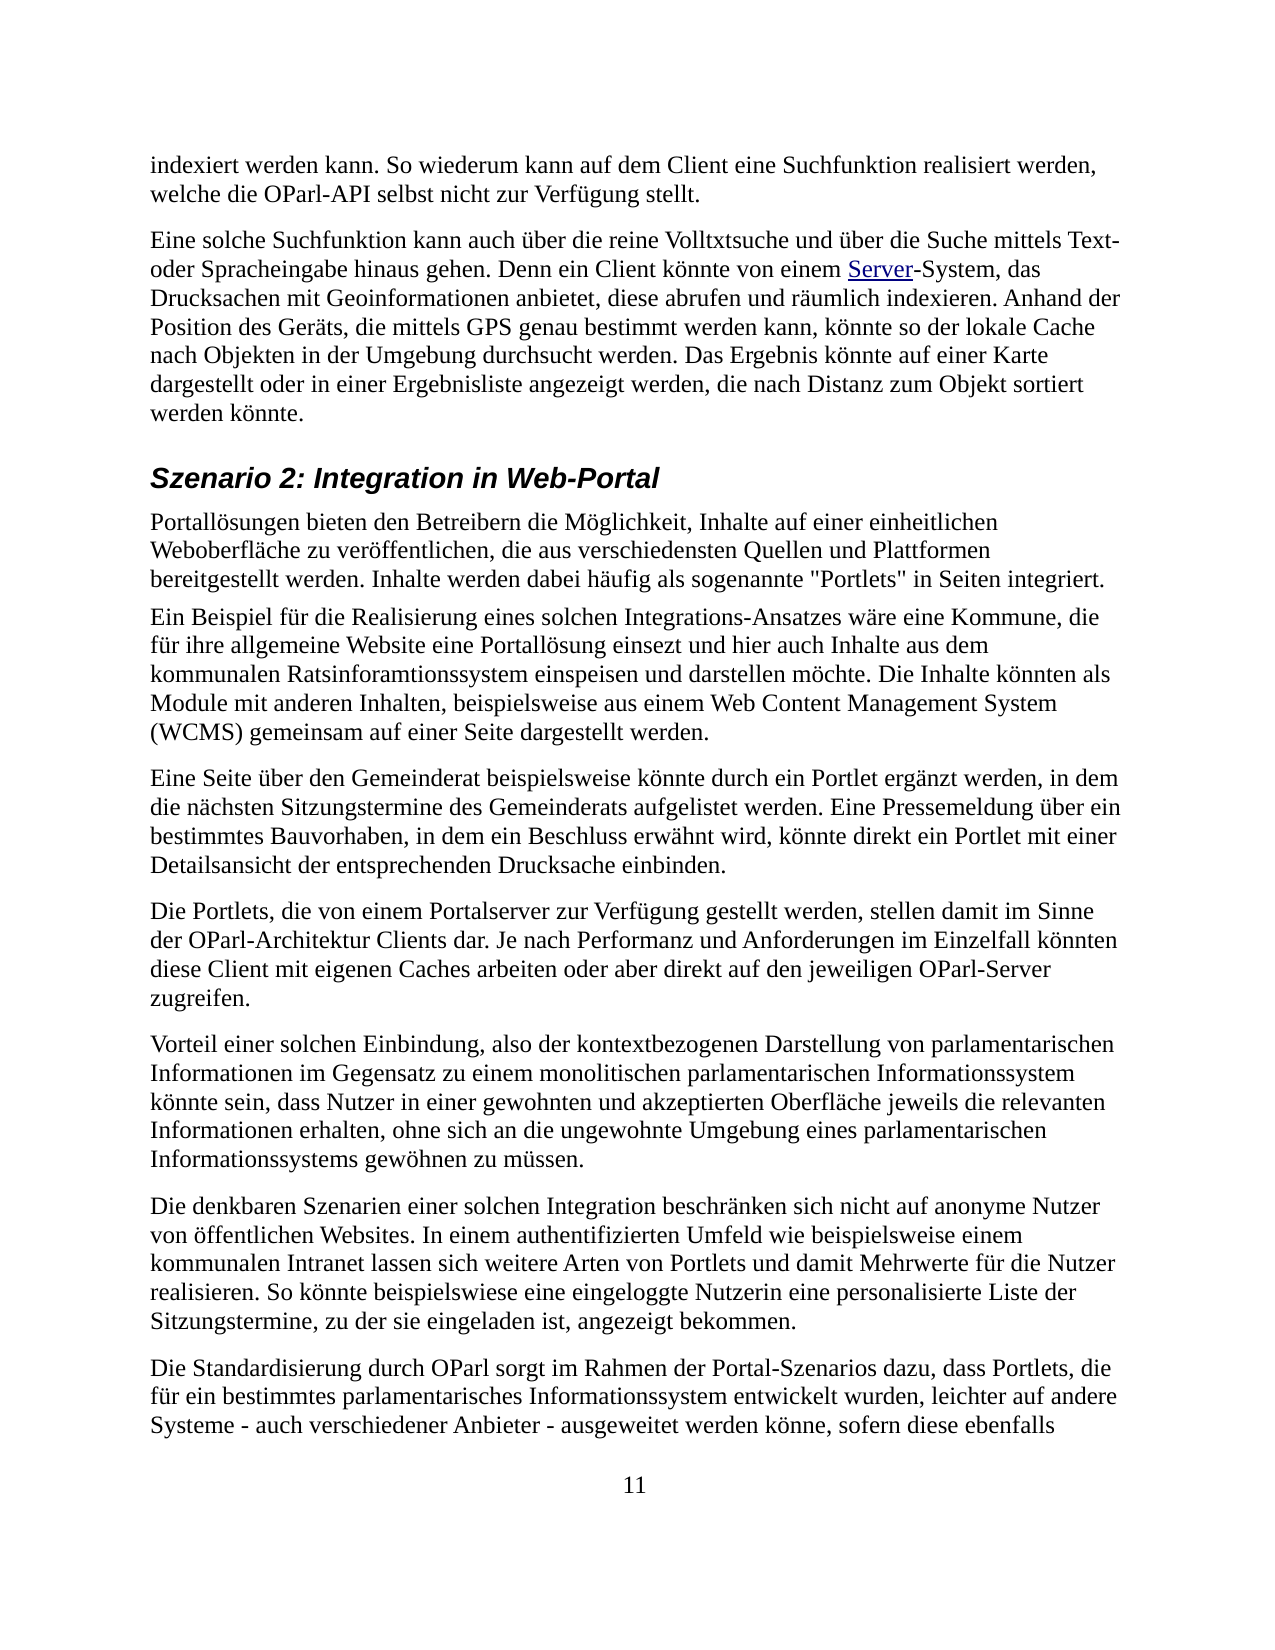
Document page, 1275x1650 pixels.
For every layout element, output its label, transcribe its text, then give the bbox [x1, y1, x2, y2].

subtitle Szenario 2: Integration in Web-Portal [150, 461, 1125, 494]
text Ein Beispiel für die Realisierung eines solchen Integrations-Ansatzes wäre eine Kommune, die für ihre allgemeine Website eine Portallösung einsezt und hier auch Inhalte aus dem kommunalen Ratsinforamtionssystem einspeisen und darstellen möchte. Die Inhalte könnten als Module mit anderen Inhalten, beispielsweise aus einem Web Content Management System (WCMS) gemeinsam auf einer Seite dargestellt werden. [150, 602, 1125, 746]
text Vorteil einer solchen Einbindung, also der kontextbezogenen Darstellung von parlamentarischen Informationen im Gegensatz zu einem monolitischen parlamentarischen Informationssystem könnte sein, dass Nutzer in einer gewohnten und akzeptierten Oberfläche jeweils die relevanten Informationen erhalten, ohne sich an die ungewohnte Umgebung eines parlamentarischen Informationssystems gewöhnen zu müssen. [150, 1029, 1125, 1173]
text indexiert werden kann. So wiederum kann auf dem Client eine Suchfunktion realisiert werden, welche die OParl-API selbst nicht zur Verfügung stellt. [150, 150, 1125, 207]
text Die Standardisierung durch OParl sorgt im Rahmen der Portal-Szenarios dazu, dass Portlets, die für ein bestimmtes parlamentarisches Informationssystem entwickelt wurden, leichter auf andere Systeme - auch verschiedener Anbieter - ausgeweitet werden könne, sofern diese ebenfalls [150, 1353, 1125, 1439]
text Eine solche Suchfunktion kann auch über die reine Volltxtsuche und über die Suche mittels Text- oder Spracheingabe hinaus gehen. Denn ein Client könnte von einem Server-System, das Drucksachen mit Geoinformationen anbietet, diese abrufen und räumlich indexieren. Anhand der Position des Geräts, die mittels GPS genau bestimmt werden kann, könnte so der lokale Cache nach Objekten in der Umgebung durchsucht werden. Das Ergebnis könnte auf einer Karte dargestellt oder in einer Ergebnisliste angezeigt werden, die nach Distanz zum Objekt sortiert werden könnte. [150, 225, 1125, 427]
text Die Portlets, die von einem Portalserver zur Verfügung gestellt werden, stellen damit im Sinne der OParl-Architektur Clients dar. Je nach Performanz und Anforderungen im Einzelfall könnten diese Client mit eigenen Caches arbeiten oder aber direkt auf den jeweiligen OParl-Server zugreifen. [150, 896, 1125, 1011]
text Eine Seite über den Gemeinderat beispielsweise könnte durch ein Portlet ergänzt werden, in dem die nächsten Sitzungstermine des Gemeinderats aufgelistet werden. Eine Pressemeldung über ein bestimmtes Bauvorhaben, in dem ein Beschluss erwähnt wird, könnte direkt ein Portlet mit einer Detailsansicht der entsprechenden Drucksache einbinden. [150, 763, 1125, 878]
text Die denkbaren Szenarien einer solchen Integration beschränken sich nicht auf anonyme Nutzer von öffentlichen Websites. In einem authentifizierten Umfeld wie beispielsweise einem kommunalen Intranet lassen sich weitere Arten von Portlets und damit Mehrwerte für die Nutzer realisieren. So könnte beispielswiese eine eingeloggte Nutzerin eine personalisierte Liste der Sitzungstermine, zu der sie eingeladen ist, angezeigt bekommen. [150, 1191, 1125, 1335]
text Portallösungen bieten den Betreibern die Möglichkeit, Inhalte auf einer einheitlichen Weboberfläche zu veröffentlichen, die aus verschiedensten Quellen und Plattformen bereitgestellt werden. Inhalte werden dabei häufig als sogenannte "Portlets" in Seiten integriert. [150, 507, 1125, 593]
